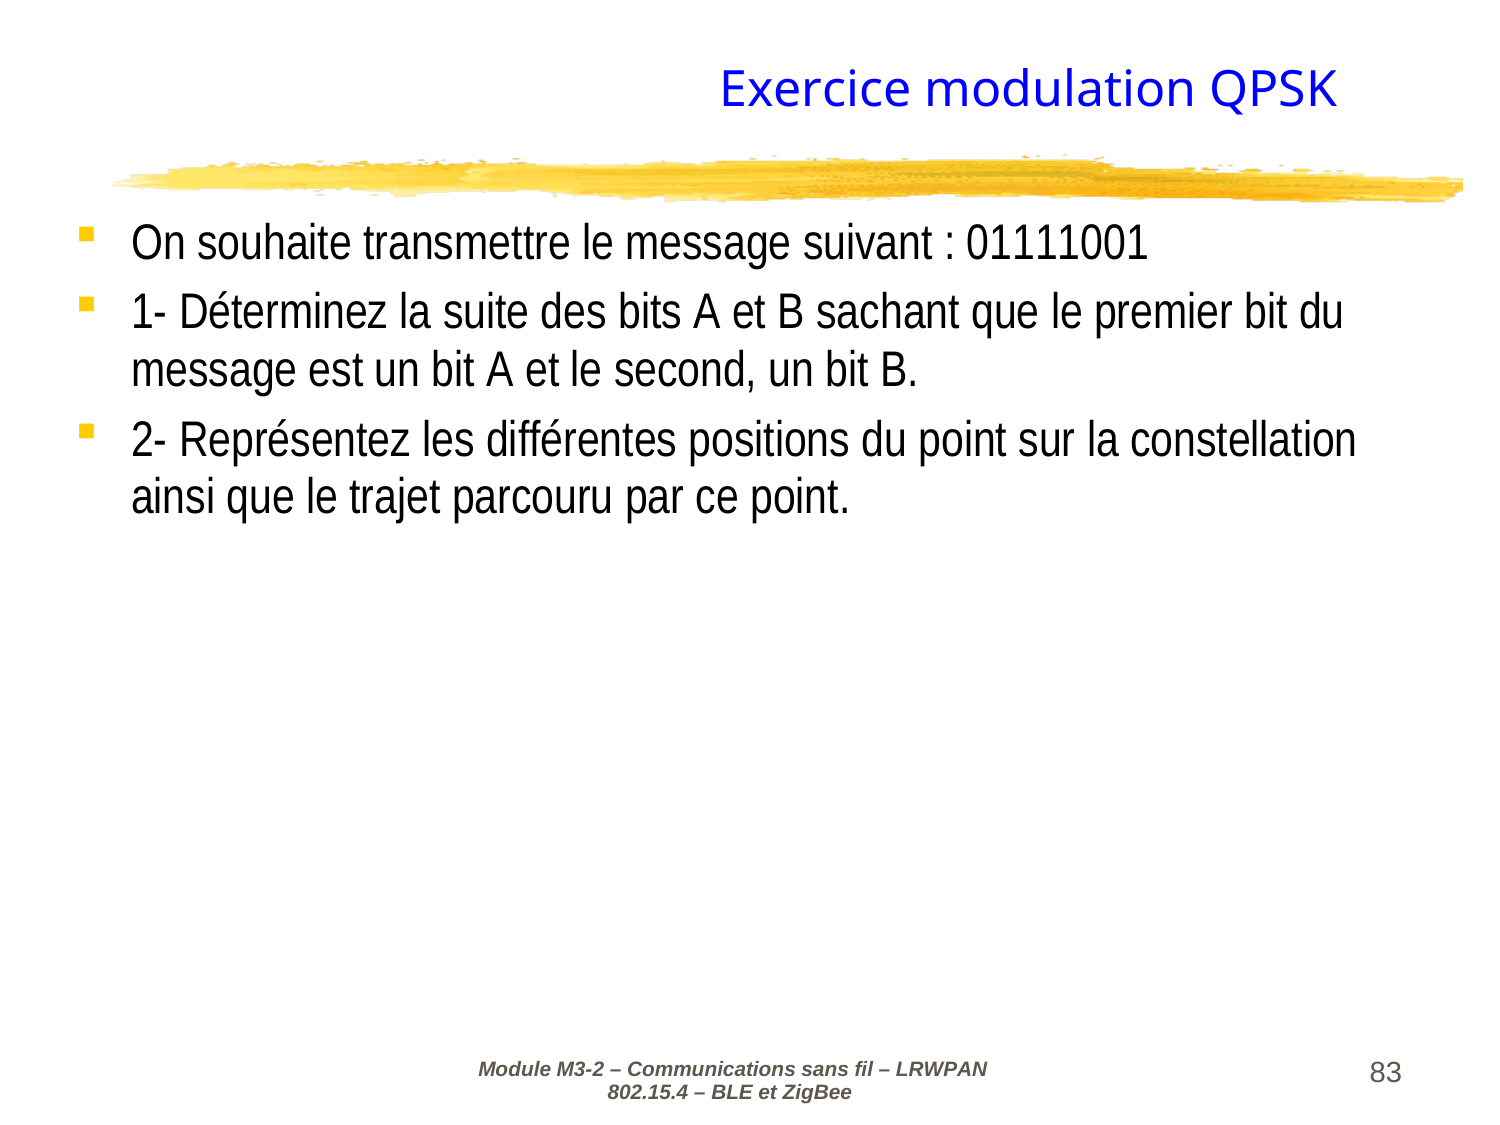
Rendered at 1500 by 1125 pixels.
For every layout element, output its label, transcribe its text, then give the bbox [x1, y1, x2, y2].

title Exercice modulation QPSK [62, 37, 1338, 138]
list On souhaite transmettre le message suivant : 01111001 1- Déterminez la suite des bits A et B sachant que le premier bit du message est un bit A et le second, un bit B. 2- Représentez les différentes positions du point sur la constellation ainsi que le trajet parcouru par ce point. [74, 212, 1417, 955]
picture [112, 149, 1463, 213]
